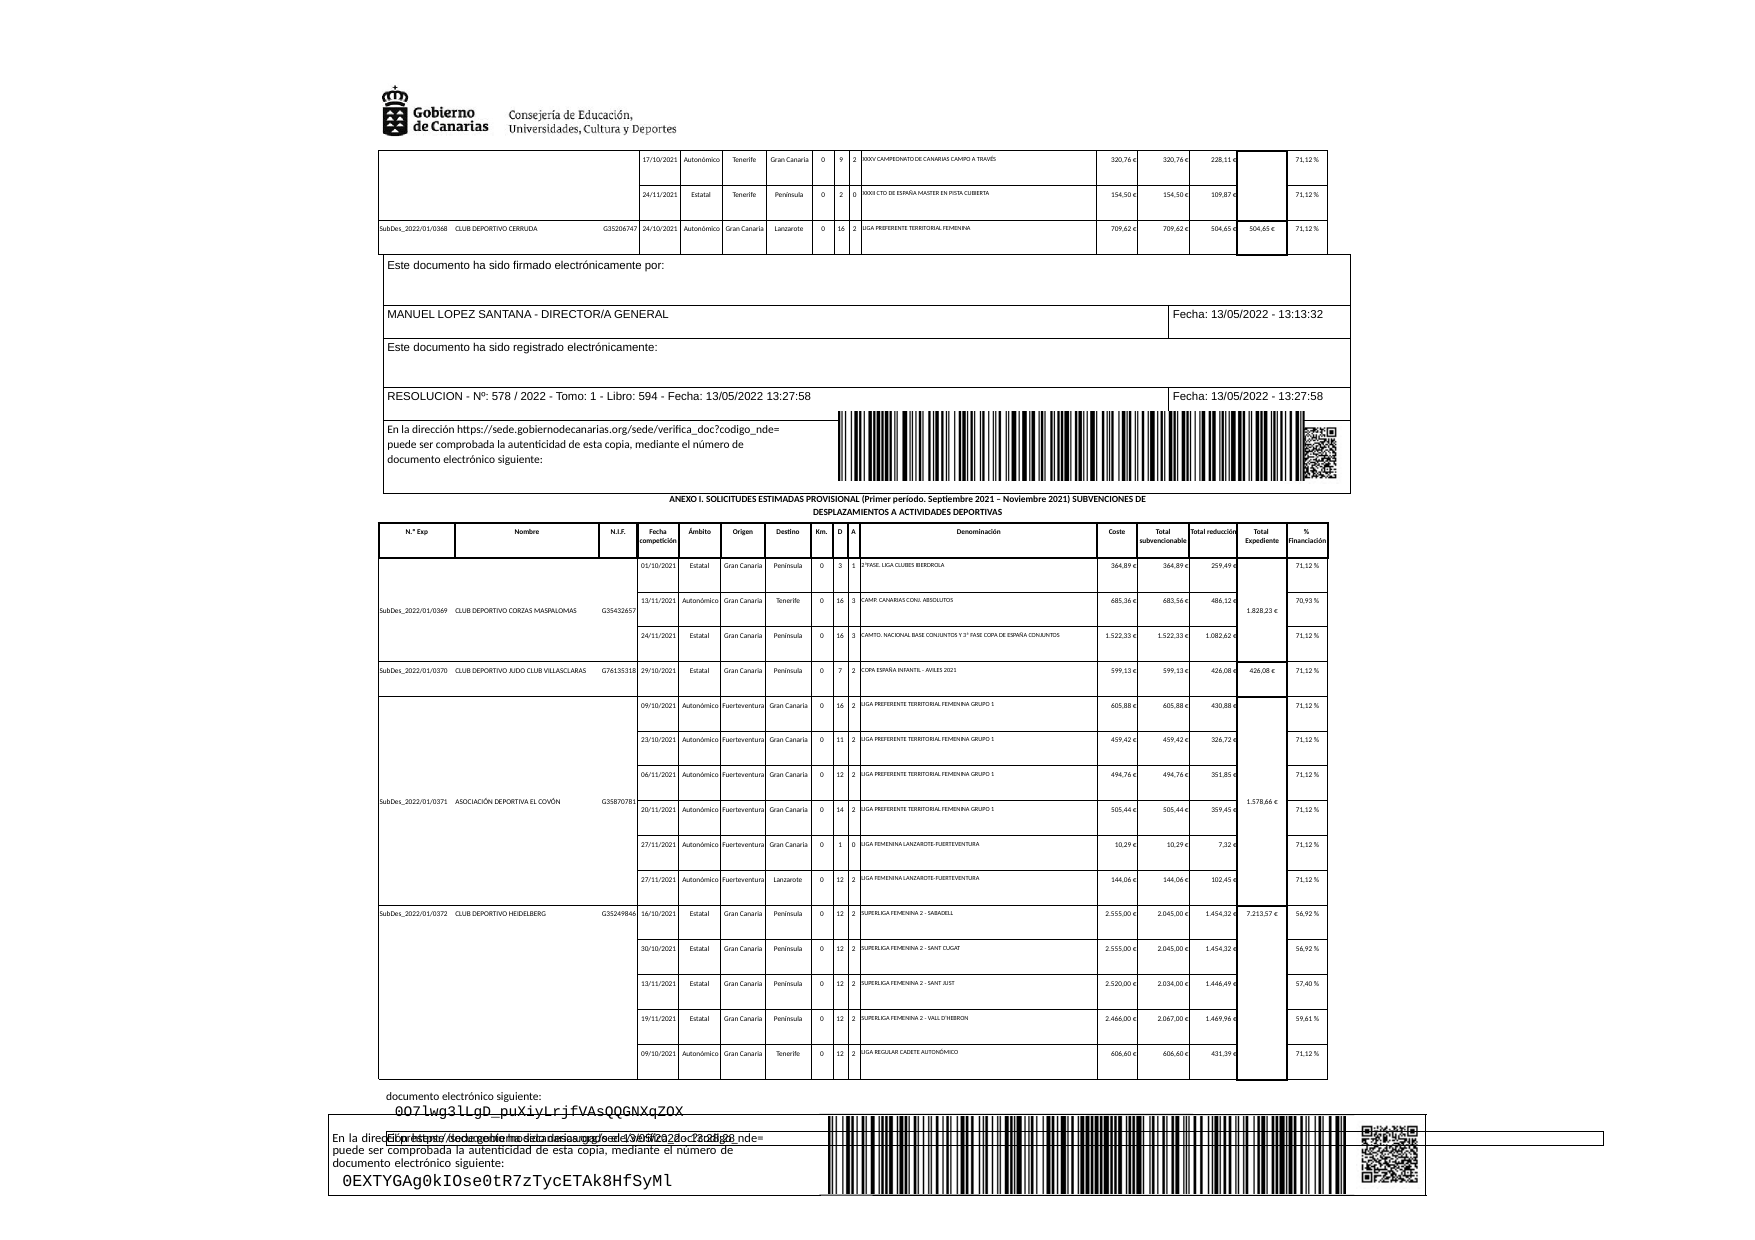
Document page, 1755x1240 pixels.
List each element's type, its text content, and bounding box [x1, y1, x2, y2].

table_cell 2 [849, 871, 860, 904]
table_cell Península [766, 906, 811, 939]
table_header Denominación [861, 524, 1096, 557]
table_cell 1.578,66 € [1238, 698, 1286, 904]
table_cell Fuerteventura [721, 836, 765, 870]
table_cell [1328, 220, 1350, 254]
table_cell 24/11/2021 [638, 627, 678, 661]
table_header Fecha competición [639, 524, 678, 557]
table_cell [600, 151, 639, 219]
table_cell Gran Canaria [767, 151, 812, 185]
table_cell 1.454,32 € [1190, 906, 1236, 939]
table_cell [1328, 591, 1350, 626]
table_cell SUPERLIGA FEMENINA 2 - VALL D'HEBRON [861, 1010, 1097, 1044]
table_cell 70,93 % [1288, 593, 1327, 626]
table_cell [1169, 339, 1350, 387]
table_cell 505,44 € [1138, 801, 1189, 835]
table_cell RESOLUCION - Nº: 578 / 2022 - Tomo: 1 - Libro: 594 - Fecha: 13/05/2022 13:27:58 [384, 388, 1168, 419]
table_cell 0 [849, 836, 860, 870]
table_cell 2 [850, 151, 861, 185]
table_cell 16 [834, 593, 848, 626]
table_cell CLUB DEPORTIVO HEIDELBERG [455, 906, 599, 1078]
table_cell [455, 151, 600, 219]
table_cell G35206747 [600, 221, 639, 254]
table_cell 7 [834, 662, 848, 696]
table_cell 17/10/2021 [640, 151, 680, 185]
table_cell 0 [812, 836, 833, 870]
table_cell 0 [812, 593, 833, 626]
table_cell 10,29 € [1138, 836, 1189, 870]
table_cell 12 [834, 940, 848, 974]
table_cell LIGA FEMENINA LANZAROTE-FUERTEVENTURA [861, 871, 1097, 904]
table_header Total subvencionable [1138, 524, 1188, 557]
table_cell 0 [813, 221, 834, 254]
table_cell 494,76 € [1138, 766, 1189, 800]
table_cell 12 [834, 1010, 848, 1044]
table_cell SubDes_2022/01/0371 [379, 697, 454, 904]
table_cell 71,12 % [1288, 871, 1327, 904]
table_cell 326,72 € [1190, 732, 1236, 765]
table_cell Tenerife [766, 593, 811, 626]
table_cell LIGA REGULAR CADETE AUTONÓMICO [861, 1045, 1097, 1078]
table_cell Autonómico [679, 732, 720, 765]
table_cell Autonómico [681, 221, 722, 254]
table_cell 12 [834, 1045, 848, 1078]
table_cell [1328, 661, 1350, 696]
table_cell Autonómico [679, 871, 720, 904]
table_cell 24/11/2021 [640, 186, 680, 219]
table_cell 494,76 € [1098, 766, 1137, 800]
table_cell 0 [813, 186, 834, 219]
table_cell 13/11/2021 [638, 593, 678, 626]
table_cell 359,45 € [1190, 801, 1236, 835]
table_cell 12 [834, 906, 848, 939]
table_cell 504,65 € [1238, 222, 1286, 254]
table_cell Gran Canaria [766, 801, 811, 835]
table_cell 0 [812, 627, 833, 661]
table_cell Gran Canaria [721, 627, 765, 661]
table_header A [849, 524, 859, 557]
table_cell 0 [812, 697, 833, 731]
table_cell LIGA PREFERENTE TERRITORIAL FEMENINA GRUPO 1 [861, 766, 1097, 800]
table_cell 2ªFASE. LIGA CLUBES IBERDROLA [861, 559, 1097, 591]
table_cell [1328, 939, 1350, 974]
table_header Total reducción [1190, 524, 1236, 557]
table_cell Tenerife [766, 1045, 811, 1078]
table_cell Autonómico [681, 151, 722, 185]
table_cell 1.454,32 € [1190, 940, 1236, 974]
table_cell [379, 338, 383, 387]
table_cell 2.045,00 € [1138, 906, 1189, 939]
table_cell 1 [849, 559, 860, 591]
table_cell Estatal [679, 662, 720, 696]
table_cell 1.469,96 € [1190, 1010, 1236, 1044]
table_cell Gran Canaria [766, 766, 811, 800]
table_cell 2.520,00 € [1098, 975, 1137, 1009]
table_cell 154,50 € [1138, 186, 1189, 219]
table_cell Gran Canaria [721, 975, 765, 1009]
table_cell SubDes_2022/01/0370 [379, 662, 454, 696]
table_cell 0 [812, 1045, 833, 1078]
table_cell 71,12 % [1288, 697, 1327, 731]
table_cell [379, 420, 383, 492]
table_cell CAMTO. NACIONAL BASE CONJUNTOS Y 3ª FASE COPA DE ESPAÑA CONJUNTOS [861, 627, 1097, 661]
table_cell 2.045,00 € [1138, 940, 1189, 974]
table_cell 431,39 € [1190, 1045, 1236, 1078]
table_cell 3 [834, 559, 848, 591]
table_cell Autonómico [679, 697, 720, 731]
table_cell Gran Canaria [721, 940, 765, 974]
table_cell 2 [849, 662, 860, 696]
table_header Nombre [456, 524, 598, 557]
table_cell 10,29 € [1098, 836, 1137, 870]
table_cell [1328, 185, 1350, 219]
table_cell 709,62 € [1138, 221, 1189, 254]
table_cell 2 [849, 1010, 860, 1044]
table_cell 14 [834, 801, 848, 835]
table_cell 2 [849, 697, 860, 731]
table_cell CAMP. CANARIAS CONJ. ABSOLUTOS [861, 593, 1097, 626]
table_cell Lanzarote [767, 221, 812, 254]
table_cell G35870781 [599, 697, 637, 904]
table_cell [1238, 152, 1286, 219]
table_cell 0 [812, 766, 833, 800]
table_cell Estatal [681, 186, 722, 219]
table_cell [379, 305, 383, 337]
table_cell [1328, 150, 1350, 185]
table_cell Autonómico [679, 836, 720, 870]
table_cell Estatal [679, 627, 720, 661]
table_cell 0 [812, 732, 833, 765]
table_cell 71,12 % [1288, 151, 1327, 185]
table_cell 16 [835, 221, 849, 254]
table_cell [1328, 696, 1350, 731]
table_cell 2 [849, 801, 860, 835]
table_cell Autonómico [679, 766, 720, 800]
table_cell 2 [835, 186, 849, 219]
table_header Destino [766, 524, 810, 557]
table_cell Estatal [679, 1010, 720, 1044]
table_cell 71,12 % [1288, 836, 1327, 870]
table_cell 430,88 € [1190, 697, 1236, 731]
table_header N.I.F. [600, 524, 636, 557]
table_cell Gran Canaria [721, 906, 765, 939]
table_header N.º Exp [380, 524, 454, 557]
table_cell [1328, 974, 1350, 1009]
table_cell Tenerife [723, 186, 766, 219]
table_cell 27/11/2021 [638, 836, 678, 870]
table_cell 20/11/2021 [638, 801, 678, 835]
table_cell 683,56 € [1138, 593, 1189, 626]
table_cell 228,11 € [1190, 151, 1236, 185]
table_cell 12 [834, 975, 848, 1009]
table_cell 2 [849, 1045, 860, 1078]
table_cell LIGA PREFERENTE TERRITORIAL FEMENINA GRUPO 1 [861, 732, 1097, 765]
table_cell 102,45 € [1190, 871, 1236, 904]
table_cell Estatal [679, 975, 720, 1009]
table_cell En la dirección https://sede.gobiernodecanarias.org/sede/verifica_doc?codigo_nde= puede ser comprobada la autenticidad de esta copia, mediante el número de documento electrónico siguiente: [384, 421, 1169, 492]
table_cell [1328, 626, 1350, 661]
table_cell [1169, 255, 1350, 305]
table_cell 351,85 € [1190, 766, 1236, 800]
table_cell 259,49 € [1190, 559, 1236, 591]
table_cell 13/11/2021 [638, 975, 678, 1009]
table_cell SubDes_2022/01/0368 [379, 221, 454, 254]
table_cell 0 [812, 662, 833, 696]
table_cell 2.555,00 € [1098, 940, 1137, 974]
table_cell 599,13 € [1138, 662, 1189, 696]
table_cell CLUB DEPORTIVO CERRUDA [455, 221, 600, 254]
table_cell 11 [834, 732, 848, 765]
table_header [1329, 522, 1350, 557]
table_cell 0 [812, 906, 833, 939]
table_cell COPA ESPAÑA INFANTIL - AVILES 2021 [861, 662, 1097, 696]
table_cell 144,06 € [1138, 871, 1189, 904]
table_cell 505,44 € [1098, 801, 1137, 835]
table_cell CLUB DEPORTIVO JUDO CLUB VILLASCLARAS [455, 662, 599, 696]
table_cell [379, 387, 383, 419]
table_cell 71,12 % [1288, 627, 1327, 661]
table_cell 0 [812, 801, 833, 835]
table_cell 0 [812, 559, 833, 591]
table_cell 1.522,33 € [1138, 627, 1189, 661]
table_cell Fecha: 13/05/2022 - 13:13:32 [1169, 306, 1350, 337]
table_cell 12 [834, 766, 848, 800]
table_cell [1169, 421, 1350, 492]
table_cell 71,12 % [1288, 662, 1327, 696]
table_cell [1328, 1044, 1350, 1078]
table_cell [1328, 557, 1350, 591]
table_header D [834, 524, 847, 557]
table_cell [1328, 870, 1350, 904]
table_cell 154,50 € [1097, 186, 1137, 219]
table_cell 71,12 % [1288, 732, 1327, 765]
text ANEXO I. SOLICITUDES ESTIMADAS PROVISIONAL (Primer período. Septiembre 2021 – Noviembre 2021) SUBVENCIONES DE DESPLAZAMIENTOS A ACTIVIDADES DEPORTIVAS [666, 494, 1149, 517]
table_cell 2 [850, 221, 861, 254]
table_cell [1328, 1009, 1350, 1044]
table_cell 606,60 € [1138, 1045, 1189, 1078]
table_cell 16 [834, 697, 848, 731]
table_cell ASOCIACIÓN DEPORTIVA EL COVÓN [455, 697, 599, 904]
table_cell 09/10/2021 [638, 1045, 678, 1078]
table_cell 16/10/2021 [638, 906, 678, 939]
table_cell 56,92 % [1288, 940, 1327, 974]
table_cell 71,12 % [1288, 801, 1327, 835]
table_cell 23/10/2021 [638, 732, 678, 765]
table_cell 320,76 € [1138, 151, 1189, 185]
table_cell 426,08 € [1190, 662, 1236, 696]
table_cell 459,42 € [1098, 732, 1137, 765]
table_cell SubDes_2022/01/0369 [379, 559, 454, 661]
table_cell 0 [850, 186, 861, 219]
table_cell Península [766, 975, 811, 1009]
table_cell Gran Canaria [721, 559, 765, 591]
table_cell 2.067,00 € [1138, 1010, 1189, 1044]
table_cell 59,61 % [1288, 1010, 1327, 1044]
table_cell 144,06 € [1098, 871, 1137, 904]
table_cell Tenerife [723, 151, 766, 185]
table_cell Gran Canaria [766, 697, 811, 731]
table_cell 0 [813, 151, 834, 185]
table_cell G76135318 [599, 662, 637, 696]
table_cell 459,42 € [1138, 732, 1189, 765]
table_cell LIGA PREFERENTE TERRITORIAL FEMENINA GRUPO 1 [861, 801, 1097, 835]
table_cell 56,92 % [1288, 906, 1327, 939]
table_cell Península [766, 559, 811, 591]
table_cell XXXV CAMPEONATO DE CANARIAS CAMPO A TRAVÉS [862, 151, 1096, 185]
table_cell 1.522,33 € [1098, 627, 1137, 661]
table_cell 30/10/2021 [638, 940, 678, 974]
table_cell 2.466,00 € [1098, 1010, 1137, 1044]
table_cell 2 [849, 940, 860, 974]
table_cell Gran Canaria [723, 221, 766, 254]
table_cell CLUB DEPORTIVO CORZAS MASPALOMAS [455, 559, 599, 661]
table_cell SUPERLIGA FEMENINA 2 - SABADELL [861, 906, 1097, 939]
table_cell 599,13 € [1098, 662, 1137, 696]
table_cell 606,60 € [1098, 1045, 1137, 1078]
table_cell Este documento ha sido firmado electrónicamente por: [384, 255, 1169, 305]
table_cell 19/11/2021 [638, 1010, 678, 1044]
table_header Coste [1098, 524, 1136, 557]
table_cell 0 [812, 975, 833, 1009]
table_cell 27/11/2021 [638, 871, 678, 904]
table_cell 29/10/2021 [638, 662, 678, 696]
table_cell 16 [834, 627, 848, 661]
table_cell 57,40 % [1288, 975, 1327, 1009]
table_cell Fuerteventura [721, 697, 765, 731]
table_cell 605,88 € [1098, 697, 1137, 731]
table_cell 709,62 € [1097, 221, 1137, 254]
table_cell Gran Canaria [721, 593, 765, 626]
table_cell Fuerteventura [721, 871, 765, 904]
table_cell 486,12 € [1190, 593, 1236, 626]
table_cell 2.555,00 € [1098, 906, 1137, 939]
table_cell Estatal [679, 906, 720, 939]
table_cell Fuerteventura [721, 801, 765, 835]
table_cell 2.034,00 € [1138, 975, 1189, 1009]
table_cell 0 [812, 1010, 833, 1044]
table_cell Península [766, 1010, 811, 1044]
table_cell LIGA PREFERENTE TERRITORIAL FEMENINA [862, 221, 1096, 254]
table_cell Península [766, 940, 811, 974]
table_cell 71,12 % [1288, 1045, 1327, 1078]
table_cell SUPERLIGA FEMENINA 2 - SANT CUGAT [861, 940, 1097, 974]
table_cell 2 [849, 906, 860, 939]
table_cell SUPERLIGA FEMENINA 2 - SANT JUST [861, 975, 1097, 1009]
table_cell G35249846 [599, 906, 637, 1078]
table_cell [1328, 800, 1350, 835]
table_cell [1328, 905, 1350, 939]
table_header Km. [812, 524, 832, 557]
table_cell Fuerteventura [721, 766, 765, 800]
table_header Total Expediente [1238, 524, 1286, 557]
table_cell Autonómico [679, 1045, 720, 1078]
table_cell SubDes_2022/01/0372 [379, 906, 454, 1078]
table_cell Gran Canaria [721, 1045, 765, 1078]
table_cell Gran Canaria [766, 836, 811, 870]
table_cell 2 [849, 975, 860, 1009]
table_cell 364,89 € [1098, 559, 1137, 591]
table_cell XXXII CTO DE ESPAÑA MASTER EN PISTA CUBIERTA [862, 186, 1096, 219]
table_cell Estatal [679, 559, 720, 591]
table_header % Financiación [1288, 524, 1327, 557]
table_header Ámbito [680, 524, 720, 557]
table_cell [379, 255, 383, 305]
table_cell 364,89 € [1138, 559, 1189, 591]
table_cell 3 [849, 627, 860, 661]
table_cell 685,36 € [1098, 593, 1137, 626]
table_cell Fuerteventura [721, 732, 765, 765]
table_cell 71,12 % [1288, 766, 1327, 800]
table_cell 1 [834, 836, 848, 870]
table_cell 0 [812, 940, 833, 974]
table_cell Península [766, 627, 811, 661]
table_cell Península [766, 662, 811, 696]
table_cell 2 [849, 732, 860, 765]
table_cell [1328, 731, 1350, 765]
table_cell Autonómico [679, 801, 720, 835]
table_cell Península [767, 186, 812, 219]
table_cell 7.213,57 € [1238, 907, 1286, 1078]
table_cell Gran Canaria [721, 1010, 765, 1044]
table_cell 1.082,62 € [1190, 627, 1236, 661]
table_cell 71,12 % [1288, 559, 1327, 591]
table_cell Gran Canaria [766, 732, 811, 765]
table_cell 01/10/2021 [638, 559, 678, 591]
table_cell [1328, 835, 1350, 870]
table_cell 9 [835, 151, 849, 185]
table_cell 1.446,49 € [1190, 975, 1236, 1009]
table_cell 109,87 € [1190, 186, 1236, 219]
table_cell G35432657 [599, 559, 637, 661]
table_cell MANUEL LOPEZ SANTANA - DIRECTOR/A GENERAL [384, 306, 1168, 337]
table_cell Gran Canaria [721, 662, 765, 696]
table_cell LIGA PREFERENTE TERRITORIAL FEMENINA GRUPO 1 [861, 697, 1097, 731]
table_cell 605,88 € [1138, 697, 1189, 731]
table_cell Autonómico [679, 593, 720, 626]
table_cell Lanzarote [766, 871, 811, 904]
table_cell 504,65 € [1190, 221, 1236, 254]
table_cell 06/11/2021 [638, 766, 678, 800]
table_cell 2 [849, 766, 860, 800]
table_cell 12 [834, 871, 848, 904]
table_header Origen [722, 524, 764, 557]
table_cell 0 [812, 871, 833, 904]
table_cell 71,12 % [1288, 186, 1327, 219]
table_cell 09/10/2021 [638, 697, 678, 731]
table_cell 71,12 % [1288, 221, 1327, 254]
table_cell 7,32 € [1190, 836, 1236, 870]
table_cell 1.828,23 € [1238, 559, 1286, 661]
table_cell Este documento ha sido registrado electrónicamente: [384, 339, 1169, 387]
table_cell Fecha: 13/05/2022 - 13:27:58 [1169, 388, 1350, 419]
table_cell 320,76 € [1097, 151, 1137, 185]
table_cell 426,08 € [1238, 663, 1286, 696]
table_cell [1328, 765, 1350, 800]
table_cell LIGA FEMENINA LANZAROTE-FUERTEVENTURA [861, 836, 1097, 870]
table_cell [379, 151, 454, 219]
table_cell Estatal [679, 940, 720, 974]
table_cell 3 [849, 593, 860, 626]
table_cell 24/10/2021 [640, 221, 680, 254]
